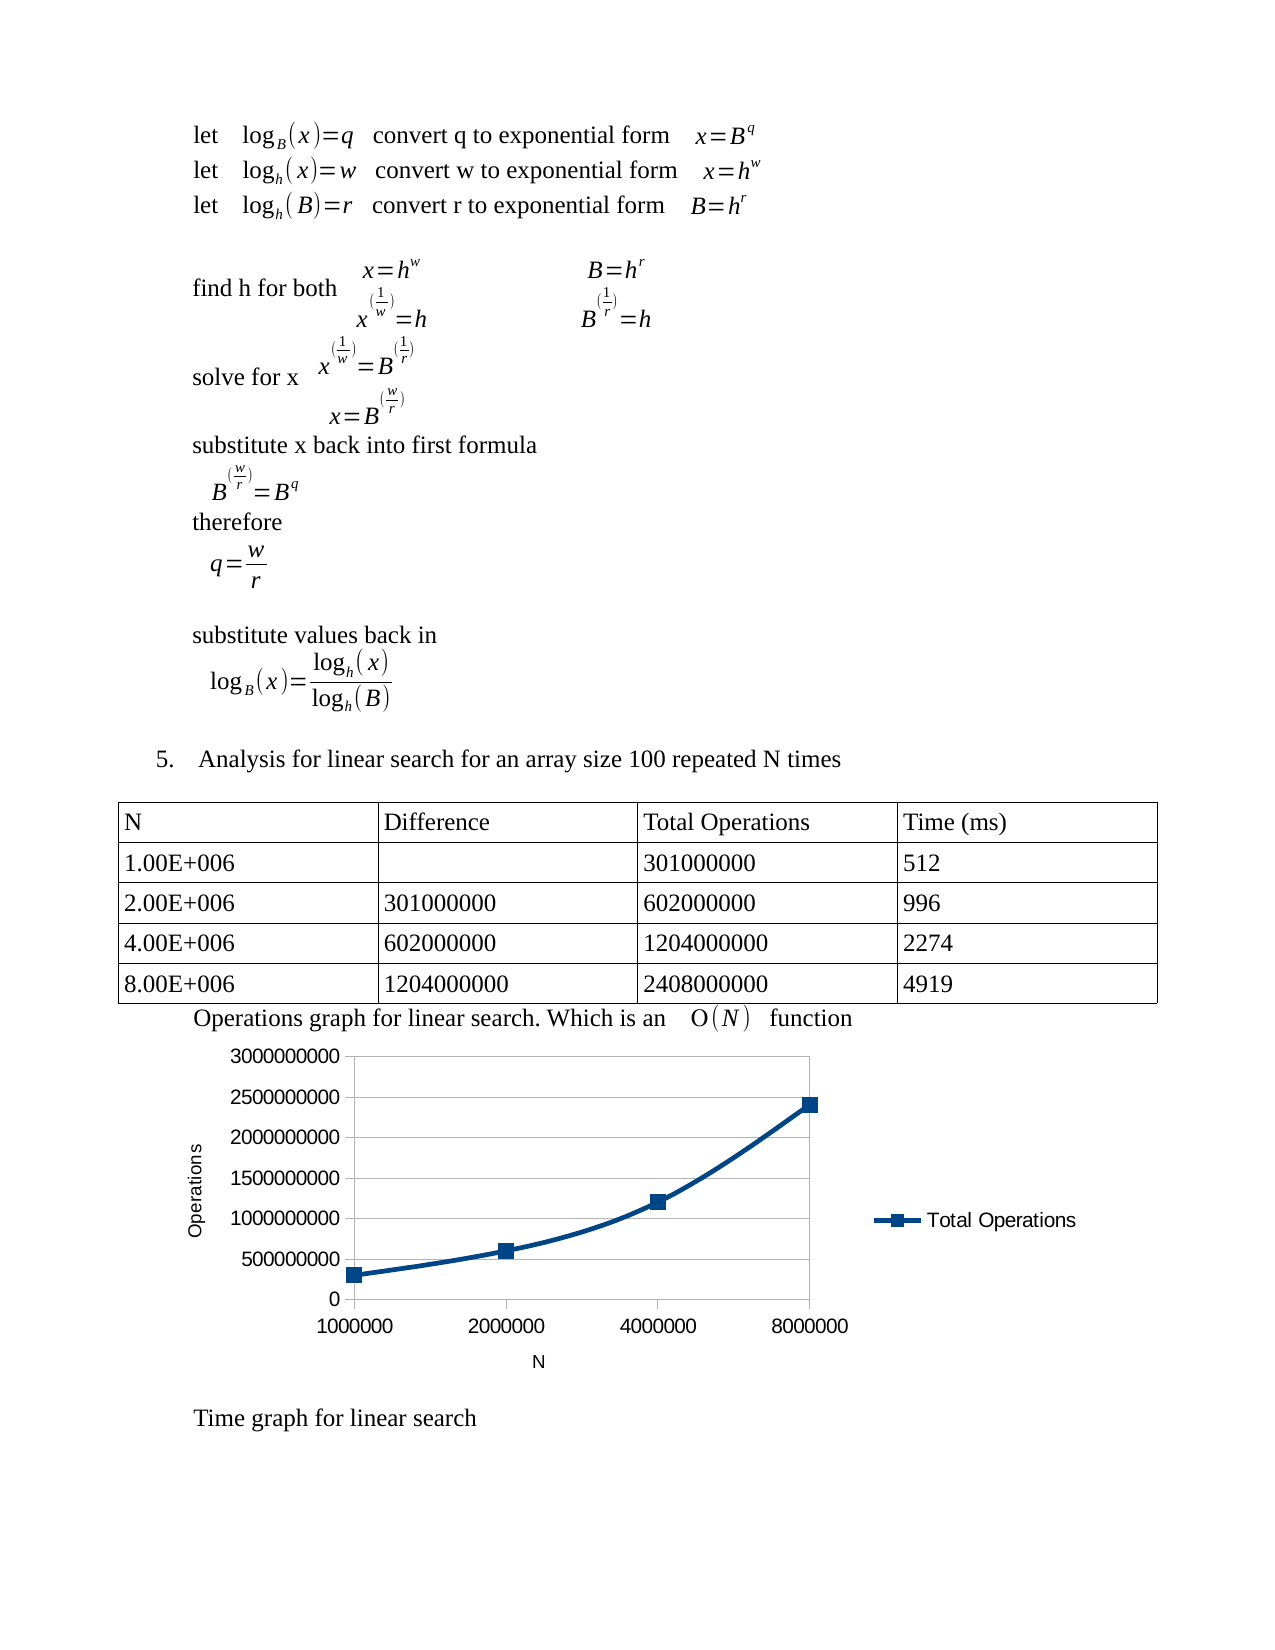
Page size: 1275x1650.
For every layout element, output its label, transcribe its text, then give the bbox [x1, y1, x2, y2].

list let convert r to exponential form [156, 188, 1157, 223]
table_cell [379, 843, 637, 882]
table_cell 602000000 [379, 924, 637, 963]
table_header Total Operations [638, 803, 897, 842]
table_cell 1.00E+006 [119, 843, 378, 882]
table_header Difference [379, 803, 637, 842]
table_cell 602000000 [638, 883, 897, 922]
list let convert q to exponential form [156, 118, 1157, 153]
text therefore [118, 507, 1157, 535]
list Time graph for linear search [156, 1033, 1157, 1432]
table_cell 2274 [898, 924, 1157, 963]
list Analysis for linear search for an array size 100 repeated N times [156, 744, 1157, 773]
table_cell 4.00E+006 [119, 924, 378, 963]
table_cell 996 [898, 883, 1157, 922]
table_header Time (ms) [898, 803, 1157, 842]
text substitute values back in [118, 620, 1157, 649]
table_cell 2408000000 [638, 964, 897, 1003]
text solve for x [118, 332, 1157, 430]
text find h for both [118, 252, 1157, 332]
table_header N [119, 803, 378, 842]
table_cell 4919 [898, 964, 1157, 1003]
list Operations graph for linear search. Which is an function [156, 1004, 1157, 1033]
table_cell 512 [898, 843, 1157, 882]
list let convert w to exponential form [156, 153, 1157, 188]
table_cell 2.00E+006 [119, 883, 378, 922]
text substitute x back into first formula [118, 430, 1157, 458]
table_cell 301000000 [379, 883, 637, 922]
table_cell 8.00E+006 [119, 964, 378, 1003]
table_cell 301000000 [638, 843, 897, 882]
table_cell 1204000000 [379, 964, 637, 1003]
table_cell 1204000000 [638, 924, 897, 963]
